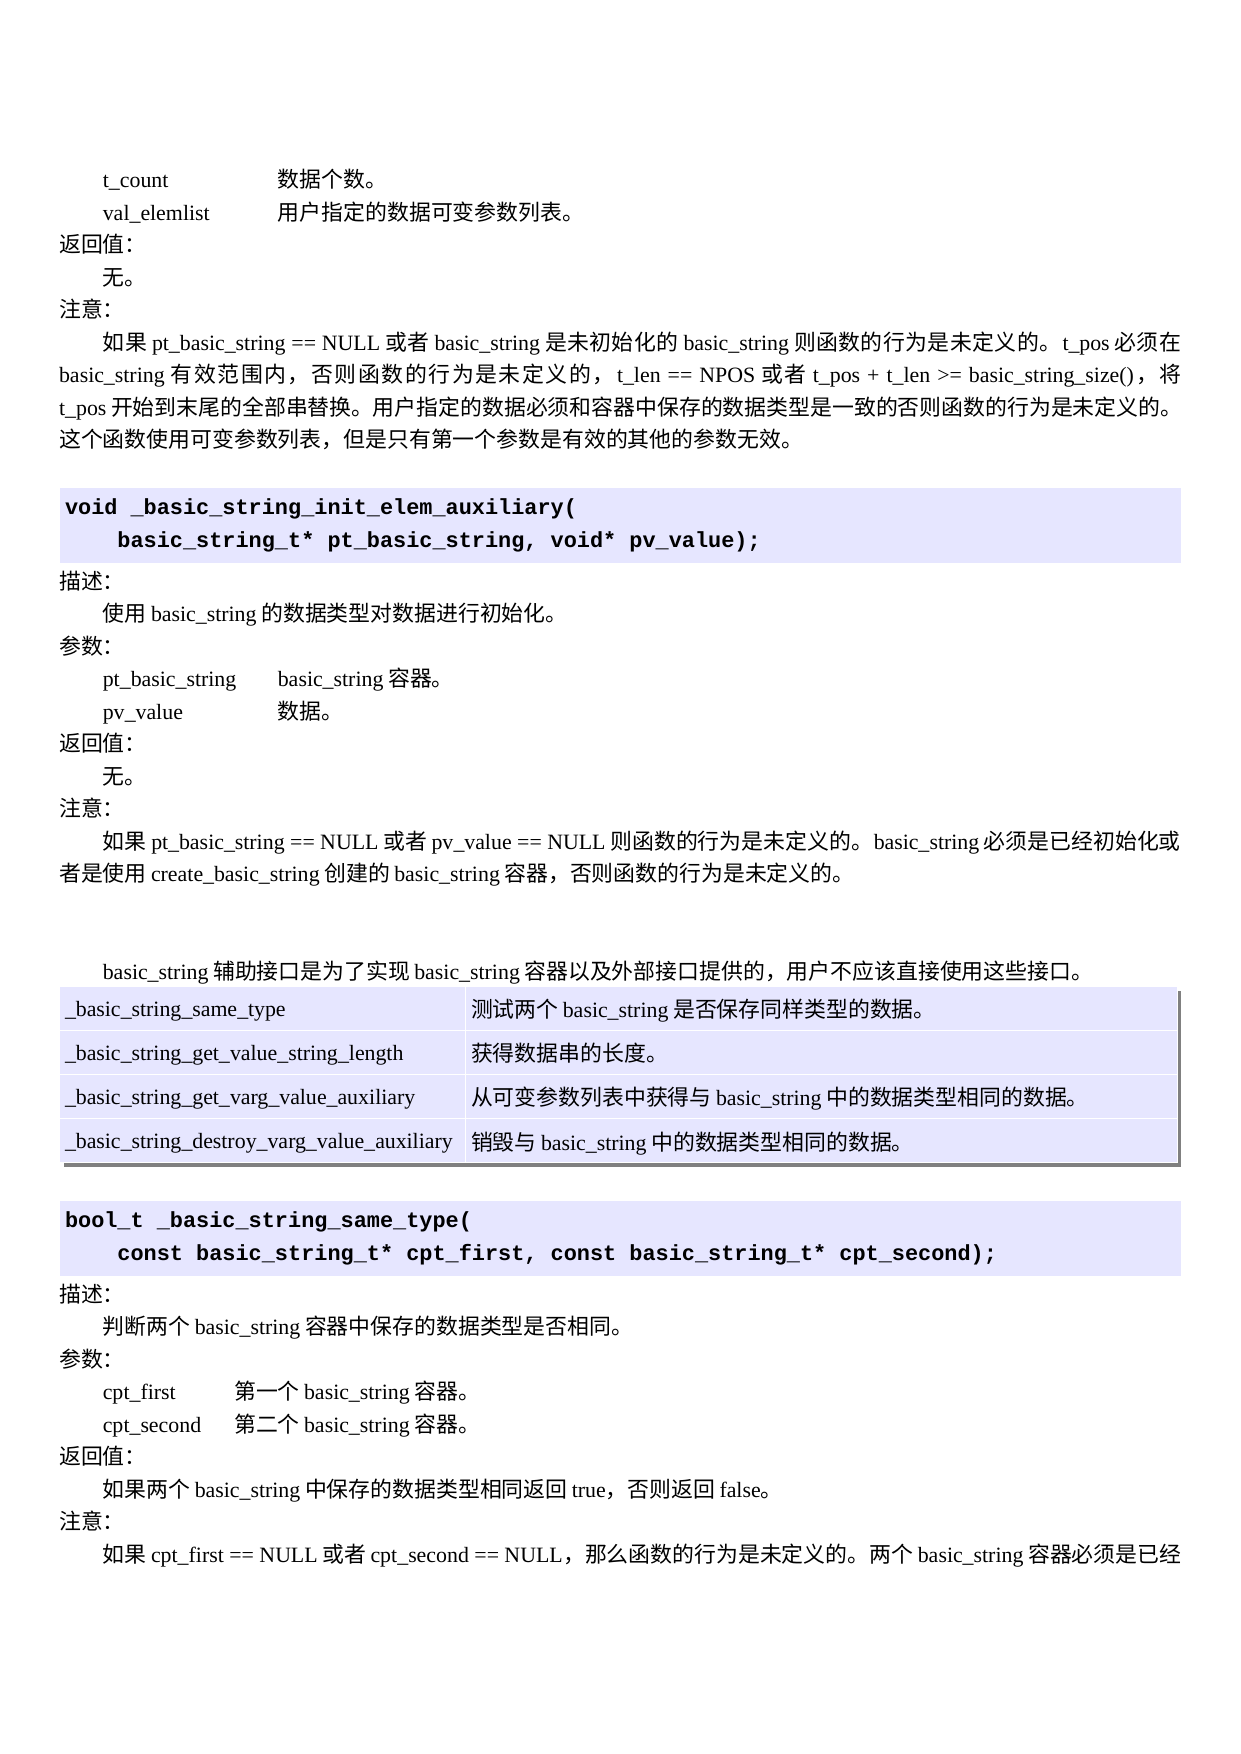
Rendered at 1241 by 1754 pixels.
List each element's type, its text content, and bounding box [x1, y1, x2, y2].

text pv_value 数据。 [59, 693, 1181, 726]
text pt_basic_string basic_string容器。 [59, 661, 1181, 693]
text t_count 数据个数。 [59, 162, 1181, 194]
text 返回值： [59, 1439, 1181, 1471]
text cpt_second 第二个basic_string容器。 [59, 1406, 1181, 1439]
text 描述： [59, 565, 1181, 596]
table_cell 销毁与basic_string中的数据类型相同的数据。 [466, 1119, 1177, 1162]
text cpt_first 第一个basic_string容器。 [59, 1374, 1181, 1406]
text 参数： [59, 1341, 1181, 1374]
text 返回值： [59, 726, 1181, 758]
table_cell _basic_string_get_varg_value_auxiliary [60, 1075, 465, 1118]
text 参数： [59, 628, 1181, 661]
text val_elemlist 用户指定的数据可变参数列表。 [59, 194, 1181, 227]
text basic_string辅助接口是为了实现basic_string容器以及外部接口提供的，用户不应该直接使用这些接口。 [59, 953, 1181, 986]
text 判断两个basic_string容器中保存的数据类型是否相同。 [59, 1309, 1181, 1341]
text 无。 [59, 758, 1181, 791]
table_cell 从可变参数列表中获得与basic_string中的数据类型相同的数据。 [466, 1075, 1177, 1118]
text 注意： [59, 292, 1181, 324]
text 如果cpt_first == NULL或者cpt_second == NULL，那么函数的行为是未定义的。两个basic_string容器必须是已经 [59, 1536, 1181, 1569]
table_header void _basic_string_init_elem_auxiliary( basic_string_t* pt_basic_string, void* pv_value); [60, 488, 1181, 563]
text 返回值： [59, 227, 1181, 259]
table_header bool_t _basic_string_same_type( const basic_string_t* cpt_first, const basic_string_t* cpt_second); [60, 1201, 1181, 1276]
table_cell _basic_string_get_value_string_length [60, 1031, 465, 1074]
text 如果两个basic_string中保存的数据类型相同返回true，否则返回false。 [59, 1471, 1181, 1504]
text 如果pt_basic_string == NULL或者basic_string是未初始化的basic_string则函数的行为是未定义的。t_pos必须在basic_string有效范围内，否则函数的行为是未定义的，t_len == NPOS或者t_pos + t_len >= basic_string_size()，将t_pos开始到末尾的全部串替换。用户指定的数据必须和容器中保存的数据类型是一致的否则函数的行为是未定义的。这个函数使用可变参数列表，但是只有第一个参数是有效的其他的参数无效。 [59, 324, 1181, 454]
text 注意： [59, 791, 1181, 823]
table_header 测试两个basic_string是否保存同样类型的数据。 [466, 987, 1177, 1030]
text 使用basic_string的数据类型对数据进行初始化。 [59, 596, 1181, 628]
text 注意： [59, 1504, 1181, 1536]
text 如果pt_basic_string == NULL或者pv_value == NULL则函数的行为是未定义的。basic_string必须是已经初始化或者是使用create_basic_string创建的basic_string容器，否则函数的行为是未定义的。 [59, 823, 1181, 888]
table_header _basic_string_same_type [60, 987, 465, 1030]
table_cell _basic_string_destroy_varg_value_auxiliary [60, 1119, 465, 1162]
text 描述： [59, 1277, 1181, 1309]
table_cell 获得数据串的长度。 [466, 1031, 1177, 1074]
text 无。 [59, 259, 1181, 292]
